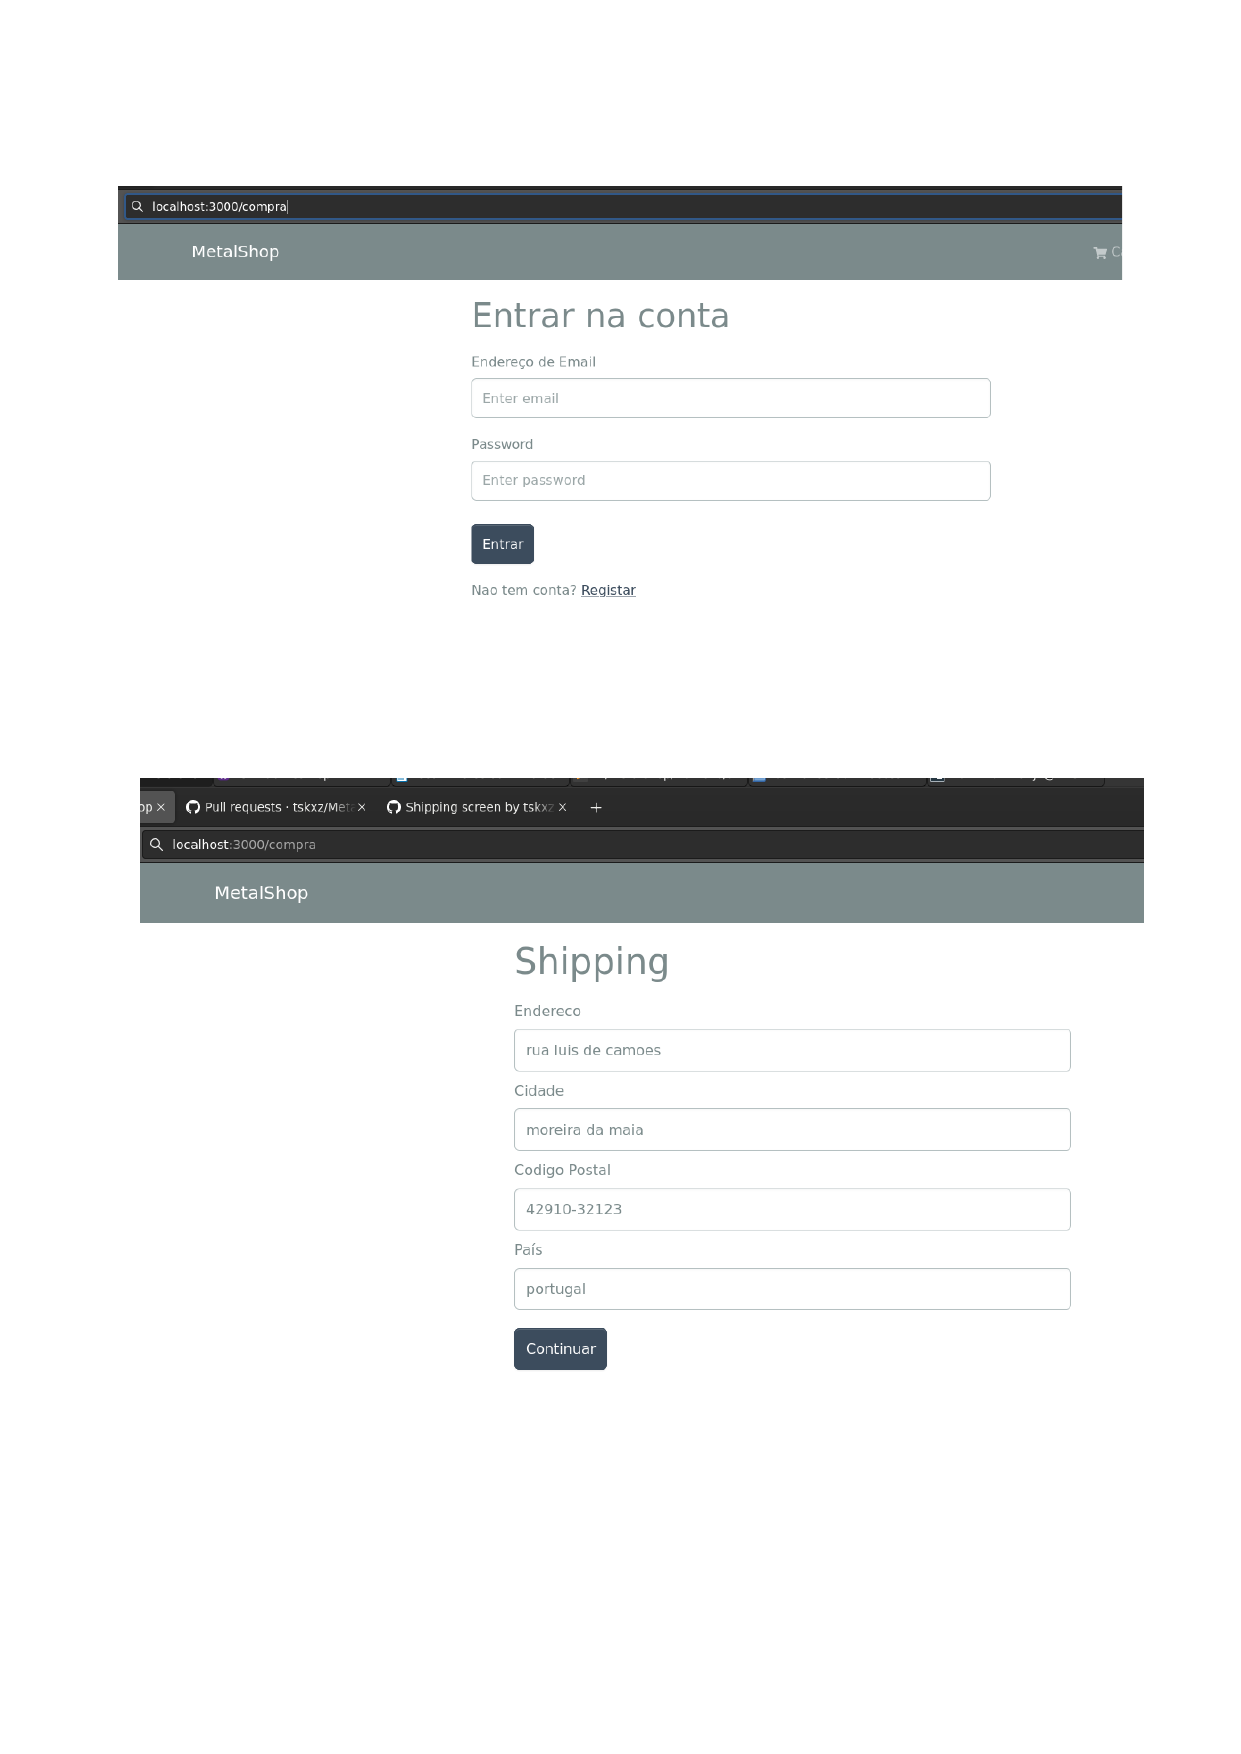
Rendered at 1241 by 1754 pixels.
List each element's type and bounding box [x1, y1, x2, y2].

picture [118, 186, 1123, 727]
picture [140, 778, 1144, 1507]
